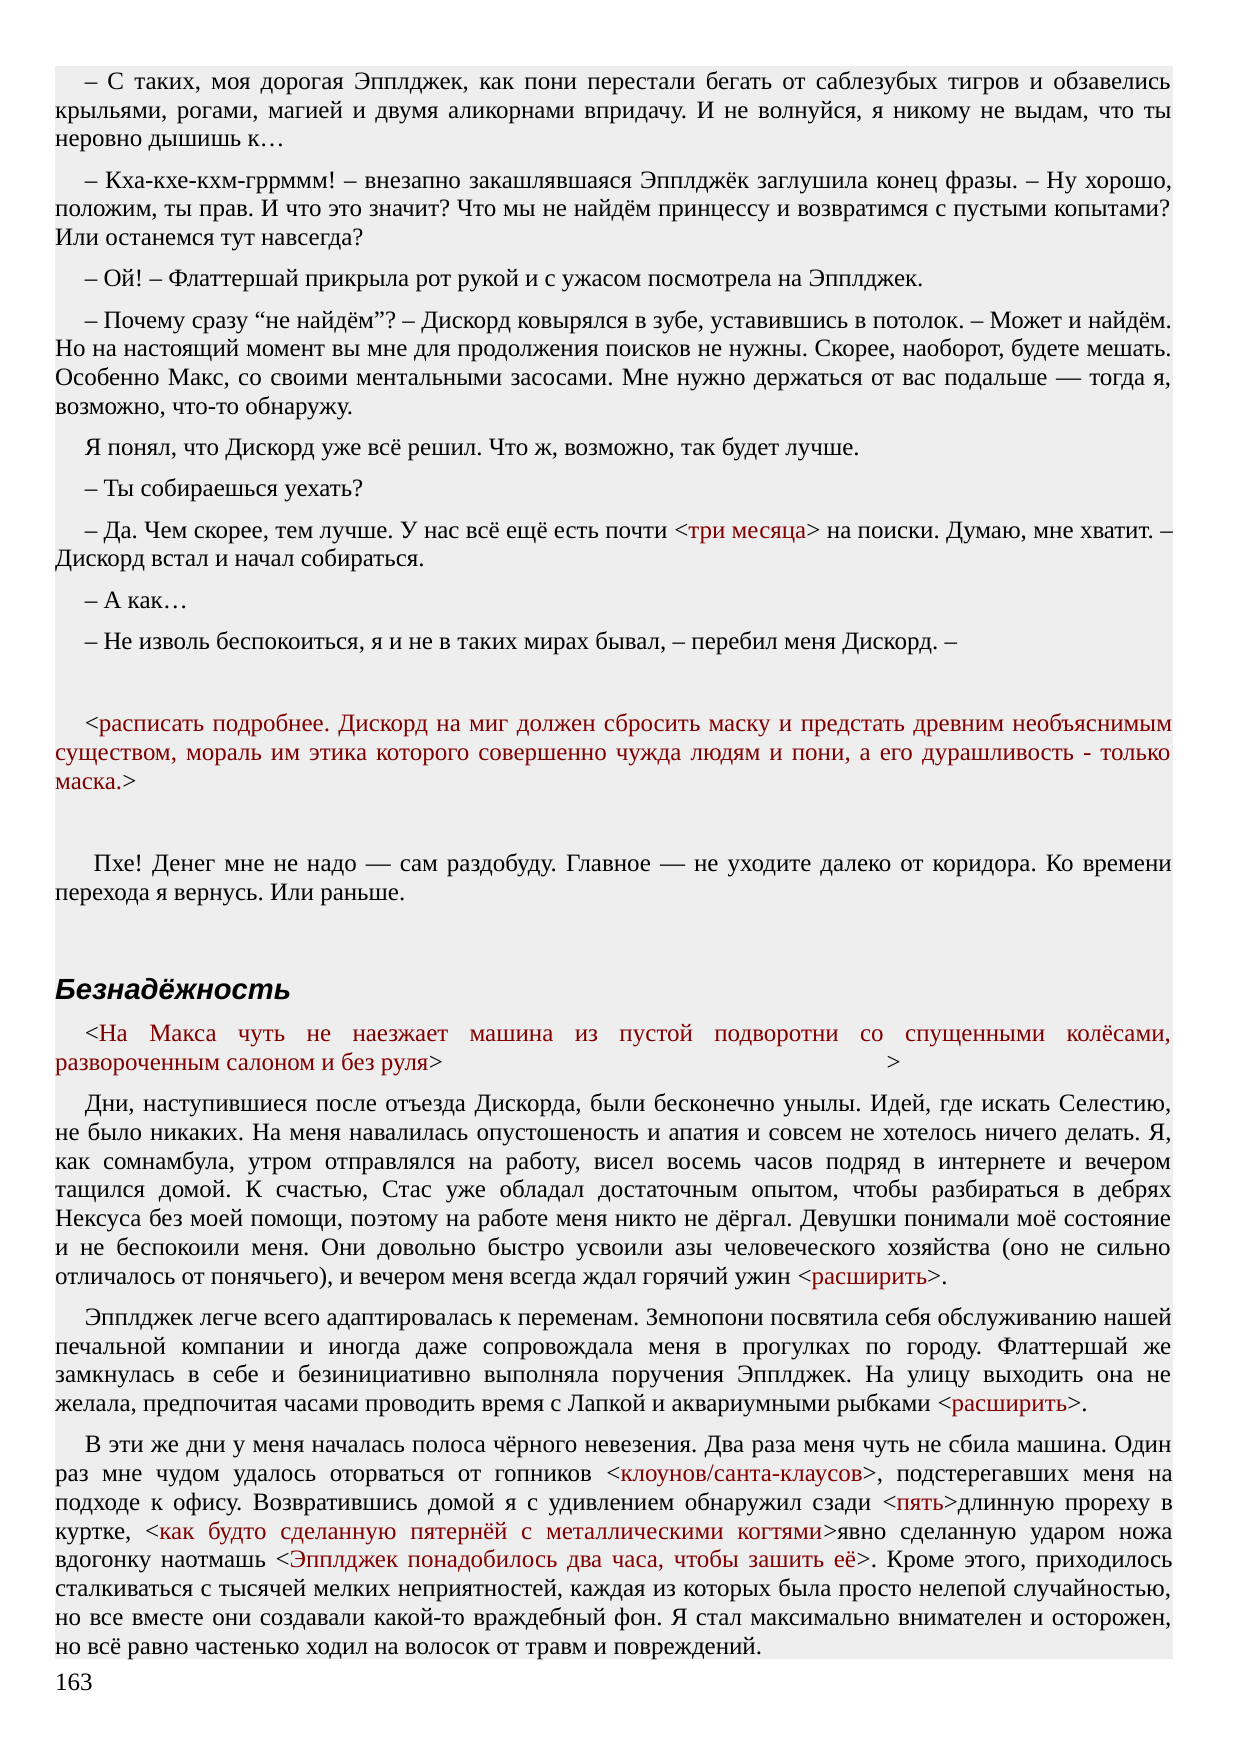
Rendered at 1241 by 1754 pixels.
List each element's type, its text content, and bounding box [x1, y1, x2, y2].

text Пхе! Денег мне не надо — сам раздобуду. Главное — не уходите далеко от коридора. Ко времени перехода я вернусь. Или раньше. [55, 848, 1173, 906]
text Я понял, что Дискорд уже всё решил. Что ж, возможно, так будет лучше. [55, 432, 1173, 461]
text <На Макса чуть не наезжает машина из пустой подворотни со спущенными колёсами, развороченным салоном и без руля> > [55, 1018, 1173, 1076]
text – С таких, моя дорогая Эпплджек, как пони перестали бегать от саблезубых тигров и обзавелись крыльями, рогами, магией и двумя аликорнами впридачу. И не волнуйся, я никому не выдам, что ты неровно дышишь к… [55, 66, 1173, 152]
text – Ты собираешься уехать? [55, 473, 1173, 502]
text – А как… [55, 585, 1173, 613]
text Дни, наступившиеся после отъезда Дискорда, были бесконечно унылы. Идей, где искать Селестию, не было никаких. На меня навалилась опустошеность и апатия и совсем не хотелось ничего делать. Я, как сомнамбула, утром отправлялся на работу, висел восемь часов подряд в интернете и вечером тащился домой. К счастью, Стас уже обладал достаточным опытом, чтобы разбираться в дебрях Нексуса без моей помощи, поэтому на работе меня никто не дёргал. Девушки понимали моё состояние и не беспокоили меня. Они довольно быстро усвоили азы человеческого хозяйства (оно не сильно отличалось от понячьего), и вечером меня всегда ждал горячий ужин <расширить>. [55, 1088, 1173, 1289]
text – Не изволь беспокоиться, я и не в таких мирах бывал, – перебил меня Дискорд. – [55, 626, 1173, 655]
text Эпплджек легче всего адаптировалась к переменам. Земнопони посвятила себя обслуживанию нашей печальной компании и иногда даже сопровождала меня в прогулках по городу. Флаттершай же замкнулась в себе и безинициативно выполняла поручения Эпплджек. На улицу выходить она не желала, предпочитая часами проводить время с Лапкой и аквариумными рыбками <расширить>. [55, 1302, 1173, 1417]
text – Ой! – Флаттершай прикрыла рот рукой и с ужасом посмотрела на Эпплджек. [55, 263, 1173, 292]
subtitle Безнадёжность [55, 972, 1173, 1006]
text В эти же дни у меня началась полоса чёрного невезения. Два раза меня чуть не сбила машина. Один раз мне чудом удалось оторваться от гопников <клоунов/санта-клаусов>, подстерегавших меня на подходе к офису. Возвратившись домой я с удивлением обнаружил сзади <пять>длинную прореху в куртке, <как будто сделанную пятернёй с металлическими когтями>явно сделанную ударом ножа вдогонку наотмашь <Эпплджек понадобилось два часа, чтобы зашить её>. Кроме этого, приходилось сталкиваться с тысячей мелких неприятностей, каждая из которых была просто нелепой случайностью, но все вместе они создавали какой-то враждебный фон. Я стал максимально внимателен и осторожен, но всё равно частенько ходил на волосок от травм и повреждений. [55, 1429, 1173, 1659]
text – Да. Чем скорее, тем лучше. У нас всё ещё есть почти <три месяца> на поиски. Думаю, мне хватит. – Дискорд встал и начал собираться. [55, 515, 1173, 572]
text <расписать подробнее. Дискорд на миг должен сбросить маску и предстать древним необъяснимым существом, мораль им этика которого совершенно чужда людям и пони, а его дурашливость - только маска.> [55, 708, 1173, 795]
text – Кха-кхе-кхм-гррммм! – внезапно закашлявшаяся Эпплджёк заглушила конец фразы. – Ну хорошо, положим, ты прав. И что это значит? Что мы не найдём принцессу и возвратимся с пустыми копытами? Или останемся тут навсегда? [55, 165, 1173, 251]
text – Почему сразу “не найдём”? – Дискорд ковырялся в зубе, уставившись в потолок. – Может и найдём. Но на настоящий момент вы мне для продолжения поисков не нужны. Скорее, наоборот, будете мешать. Особенно Макс, со своими ментальными засосами. Мне нужно держаться от вас подальше — тогда я, возможно, что-то обнаружу. [55, 305, 1173, 420]
